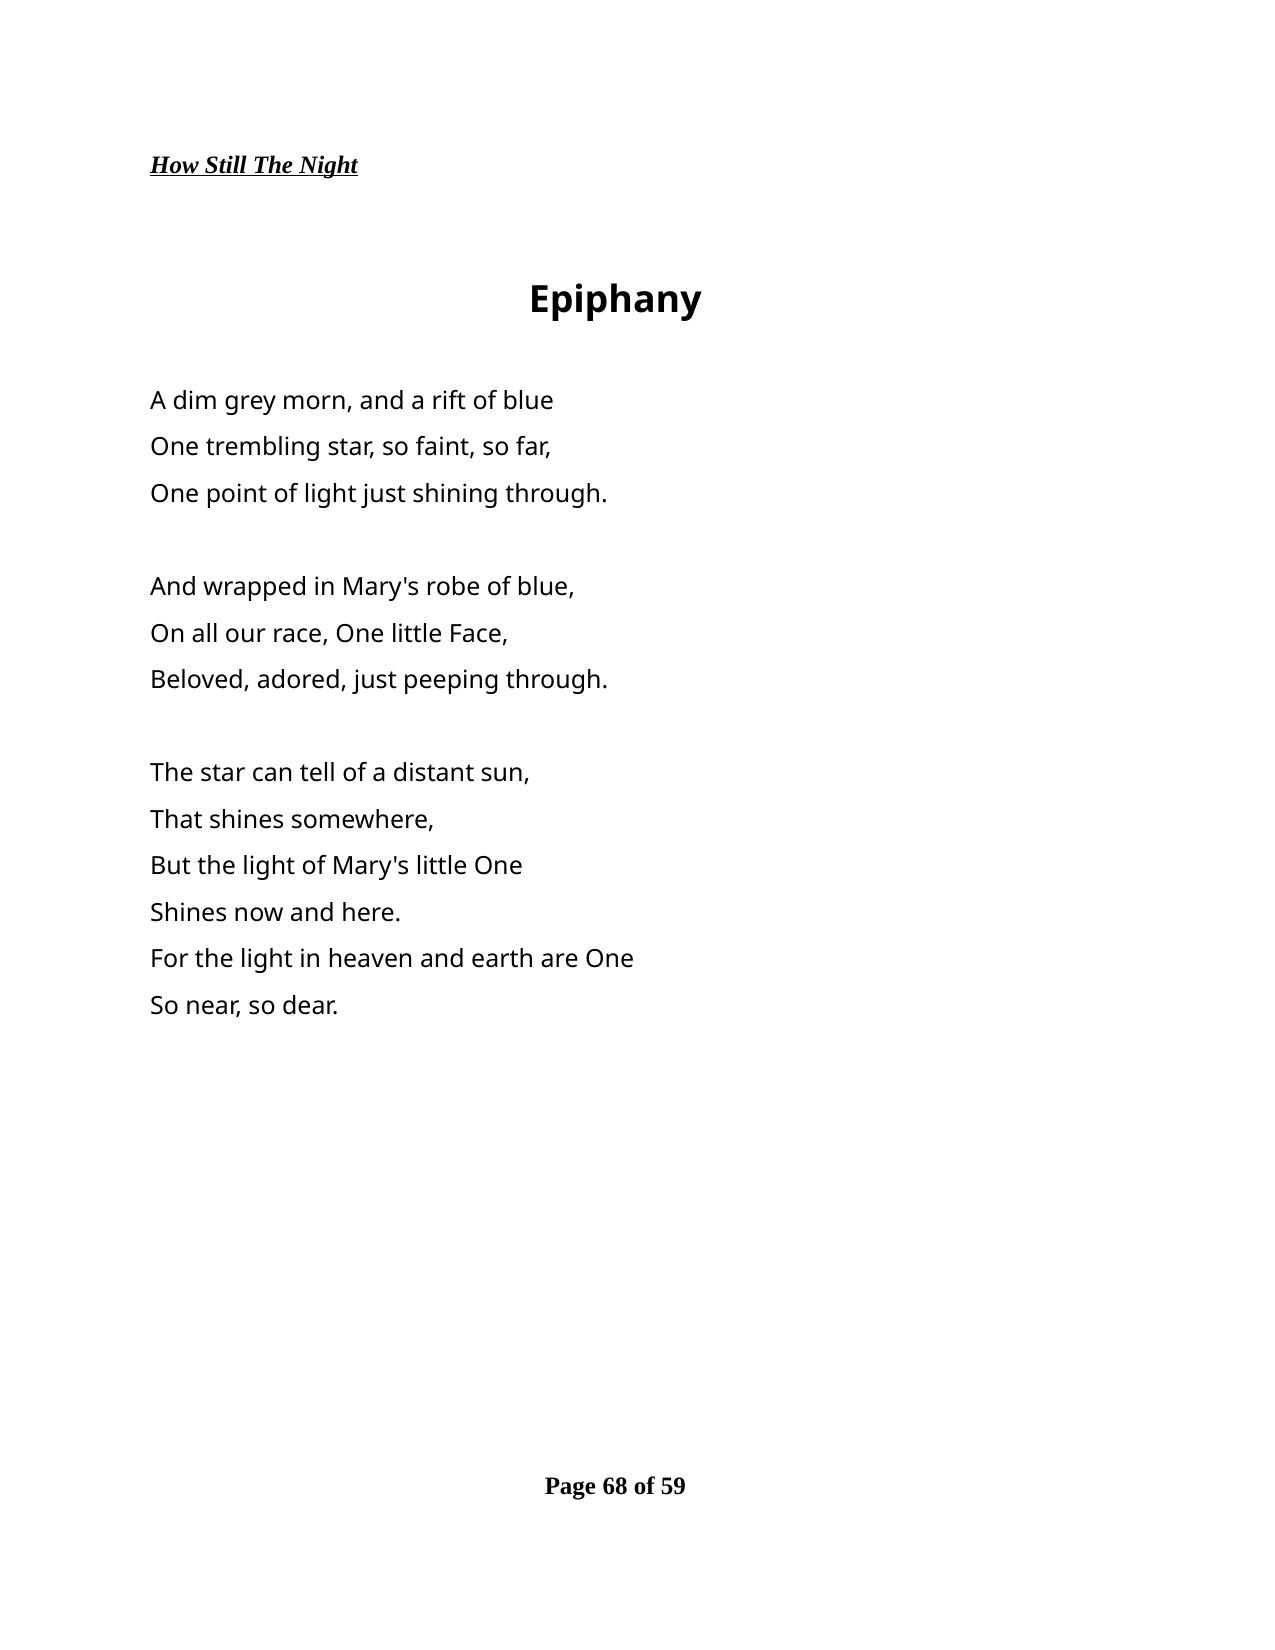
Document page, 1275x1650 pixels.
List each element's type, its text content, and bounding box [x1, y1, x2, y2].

text And wrapped in Mary's robe of blue, [150, 569, 1080, 603]
text A dim grey morn, and a rift of blue [150, 382, 1080, 416]
text One point of light just shining through. [150, 476, 1080, 509]
text So near, so dear. [150, 988, 1080, 1022]
text The star can tell of a distant sun, [150, 755, 1080, 789]
text For the light in heaven and earth are One [150, 941, 1080, 975]
text But the light of Mary's little One [150, 848, 1080, 882]
text One trembling star, so faint, so far, [150, 429, 1080, 463]
text Shines now and here. [150, 894, 1080, 929]
text On all our race, One little Face, [150, 615, 1080, 649]
text Beloved, adored, just peeping through. [150, 662, 1080, 696]
text That shines somewhere, [150, 801, 1080, 836]
text Epiphany [150, 272, 1080, 323]
